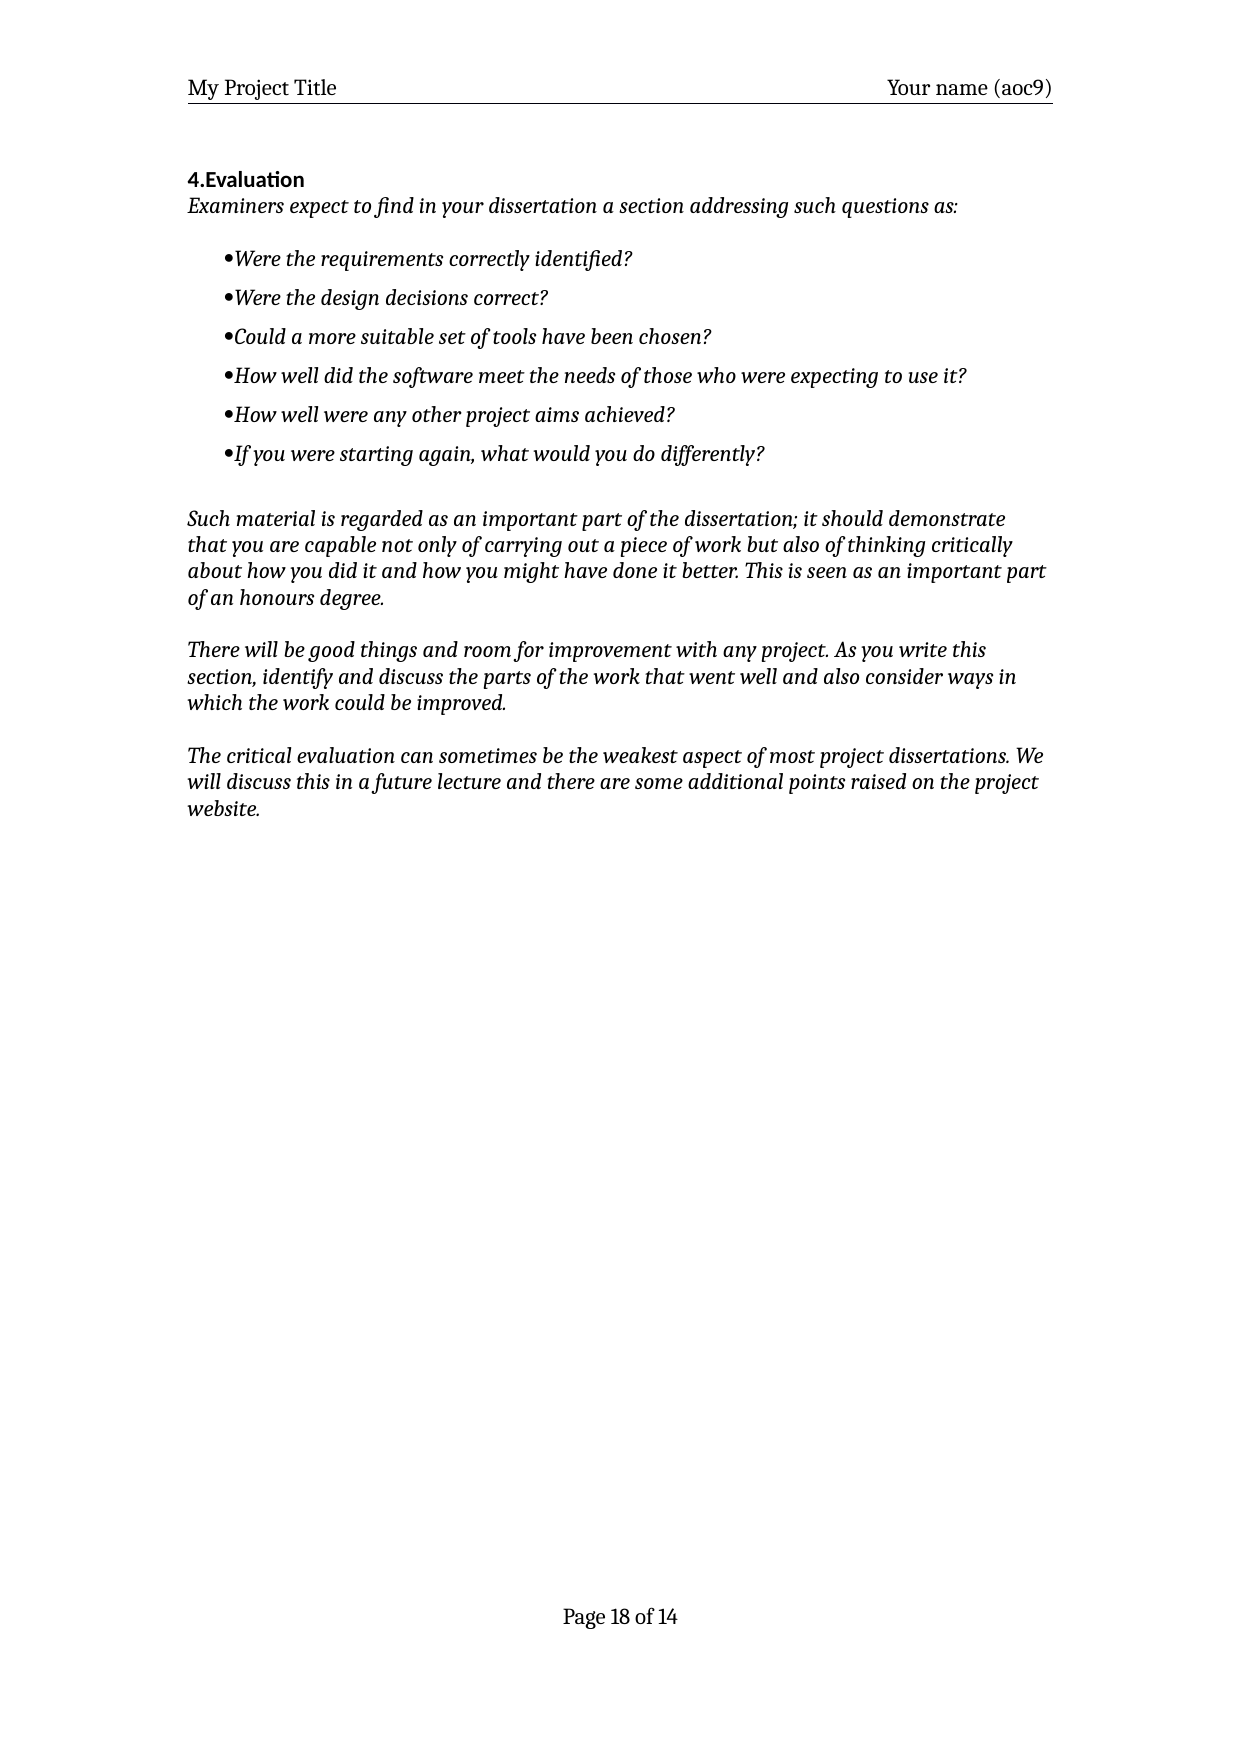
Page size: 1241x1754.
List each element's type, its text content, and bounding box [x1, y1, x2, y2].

text Examiners expect to find in your dissertation a section addressing such questions as: [187, 193, 1053, 220]
list Were the design decisions correct? [225, 285, 1053, 311]
text The critical evaluation can sometimes be the weakest aspect of most project dissertations. We will discuss this in a future lecture and there are some additional points raised on the project website. [187, 743, 1053, 822]
list How well did the software meet the needs of those who were expecting to use it? [225, 363, 1053, 389]
subtitle Evaluation [187, 165, 1053, 193]
list Were the requirements correctly identified? [225, 246, 1053, 272]
text There will be good things and room for improvement with any project. As you write this section, identify and discuss the parts of the work that went well and also consider ways in which the work could be improved. [187, 637, 1053, 716]
list Could a more suitable set of tools have been chosen? [225, 324, 1053, 350]
text Such material is regarded as an important part of the dissertation; it should demonstrate that you are capable not only of carrying out a piece of work but also of thinking critically about how you did it and how you might have done it better. This is seen as an important part of an honours degree. [187, 506, 1053, 611]
list If you were starting again, what would you do differently? [225, 440, 1053, 467]
list How well were any other project aims achieved? [225, 401, 1053, 428]
